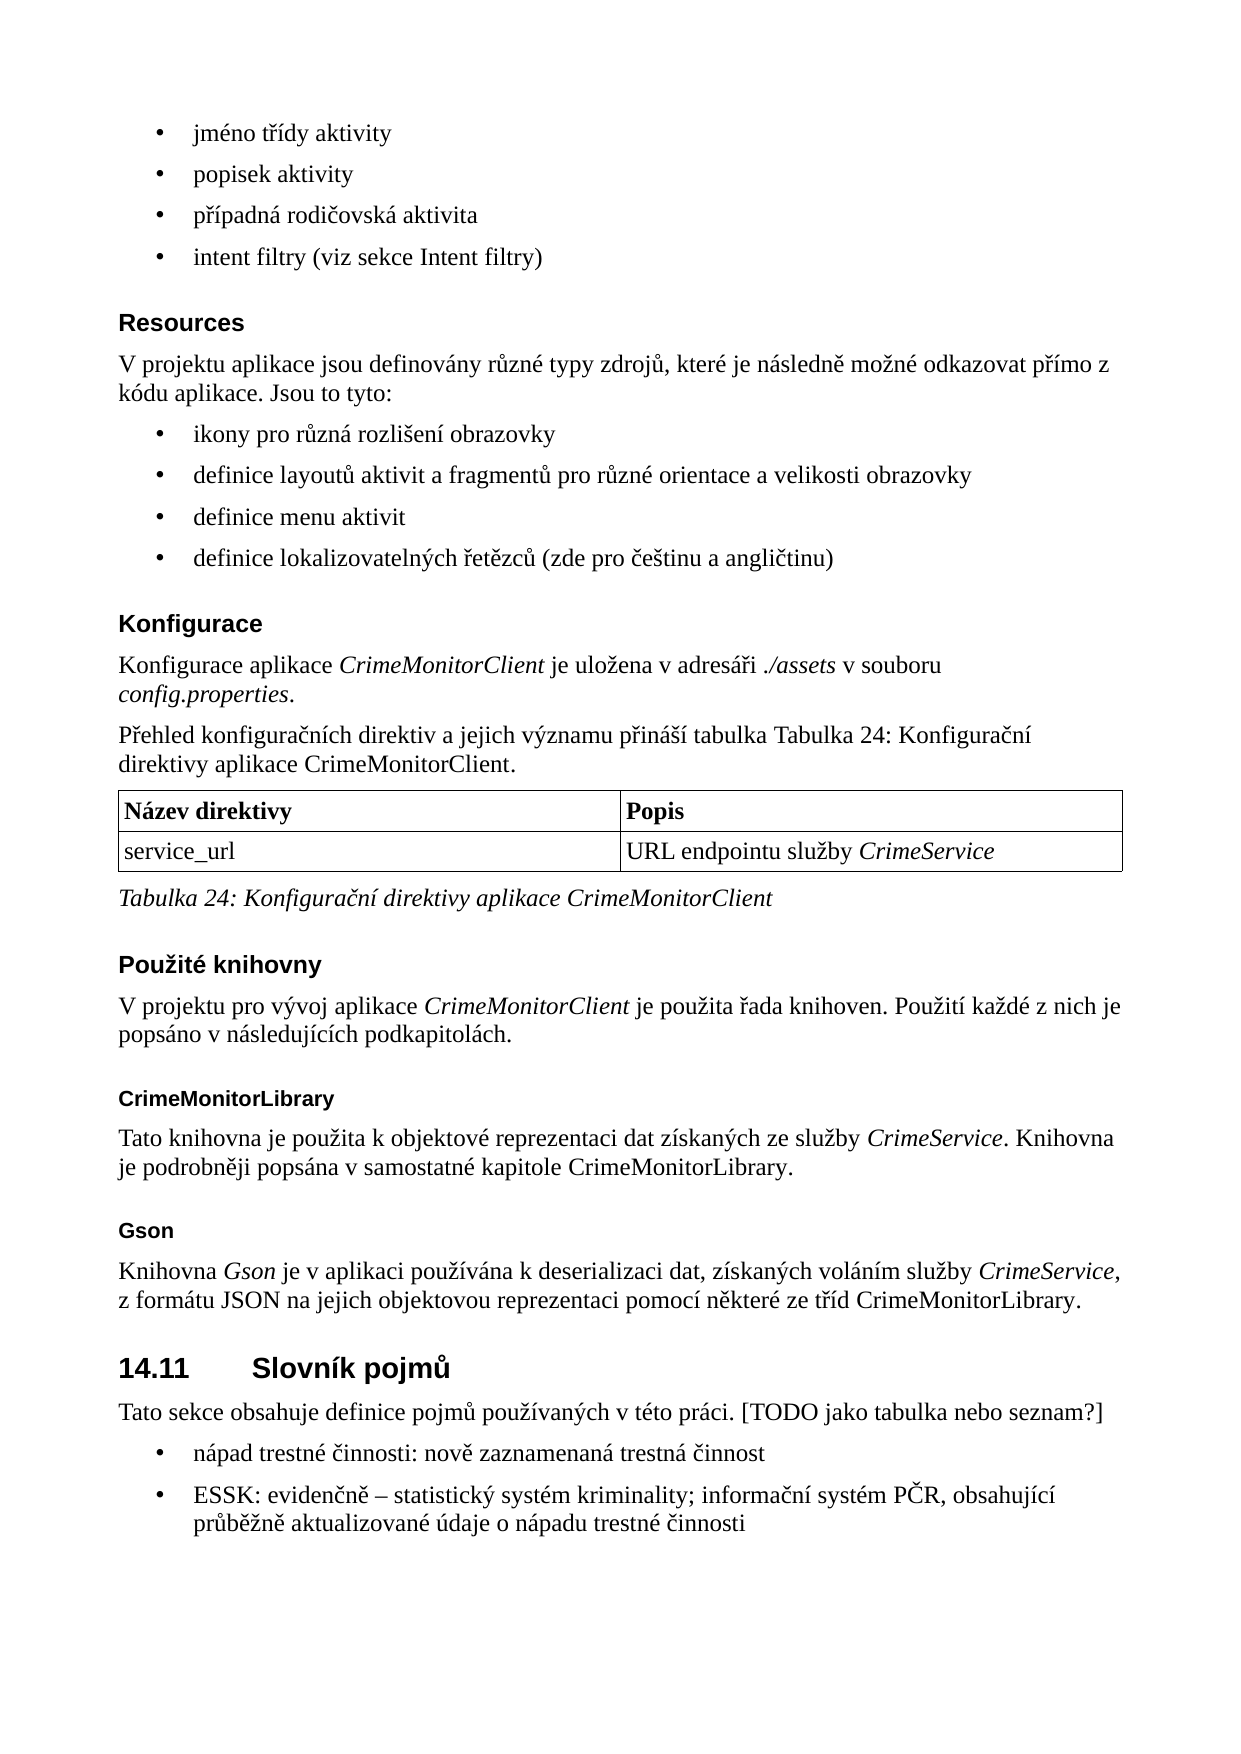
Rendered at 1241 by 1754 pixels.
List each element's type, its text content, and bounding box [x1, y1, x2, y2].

table_cell service_url [119, 832, 620, 871]
subtitle Gson [118, 1218, 1122, 1244]
list nápad trestné činnosti: nově zaznamenaná trestná činnost [156, 1438, 1122, 1467]
list definice menu aktivit [156, 502, 1122, 530]
list definice layoutů aktivit a fragmentů pro různé orientace a velikosti obrazovky [156, 460, 1122, 489]
table_cell URL endpointu služby CrimeService [621, 832, 1122, 871]
list intent filtry (viz sekce Intent filtry) [156, 242, 1122, 271]
text Konfigurace aplikace CrimeMonitorClient je uložena v adresáři ./assets v souboru config.properties. [118, 650, 1122, 708]
list jméno třídy aktivity [156, 118, 1122, 147]
text V projektu pro vývoj aplikace CrimeMonitorClient je použita řada knihoven. Použití každé z nich je popsáno v následujících podkapitolách. [118, 991, 1122, 1048]
subtitle Slovník pojmů [118, 1351, 1122, 1385]
text V projektu aplikace jsou definovány různé typy zdrojů, které je následně možné odkazovat přímo z kódu aplikace. Jsou to tyto: [118, 349, 1122, 407]
list ikony pro různá rozlišení obrazovky [156, 419, 1122, 448]
subtitle Konfigurace [118, 609, 1122, 638]
list definice lokalizovatelných řetězců (zde pro češtinu a angličtinu) [156, 543, 1122, 572]
subtitle CrimeMonitorLibrary [118, 1086, 1122, 1111]
subtitle Použité knihovny [118, 950, 1122, 978]
list ESSK: evidenčně – statistický systém kriminality; informační systém PČR, obsahující průběžně aktualizované údaje o nápadu trestné činnosti [156, 1480, 1122, 1537]
text Tabulka 24: Konfigurační direktivy aplikace CrimeMonitorClient [118, 883, 1122, 912]
subtitle Resources [118, 308, 1122, 337]
list případná rodičovská aktivita [156, 201, 1122, 229]
text Tato knihovna je použita k objektové reprezentaci dat získaných ze služby CrimeService. Knihovna je podrobněji popsána v samostatné kapitole CrimeMonitorLibrary. [118, 1123, 1122, 1181]
text Přehled konfiguračních direktiv a jejich významu přináší tabulka Tabulka 24: Konfigurační direktivy aplikace CrimeMonitorClient. [118, 720, 1122, 778]
text Knihovna Gson je v aplikaci používána k deserializaci dat, získaných voláním služby CrimeService, z formátu JSON na jejich objektovou reprezentaci pomocí některé ze tříd CrimeMonitorLibrary. [118, 1256, 1122, 1314]
text Tato sekce obsahuje definice pojmů používaných v této práci. [TODO jako tabulka nebo seznam?] [118, 1397, 1122, 1426]
table_header Název direktivy [119, 791, 620, 831]
table_header Popis [621, 791, 1122, 831]
list popisek aktivity [156, 159, 1122, 188]
